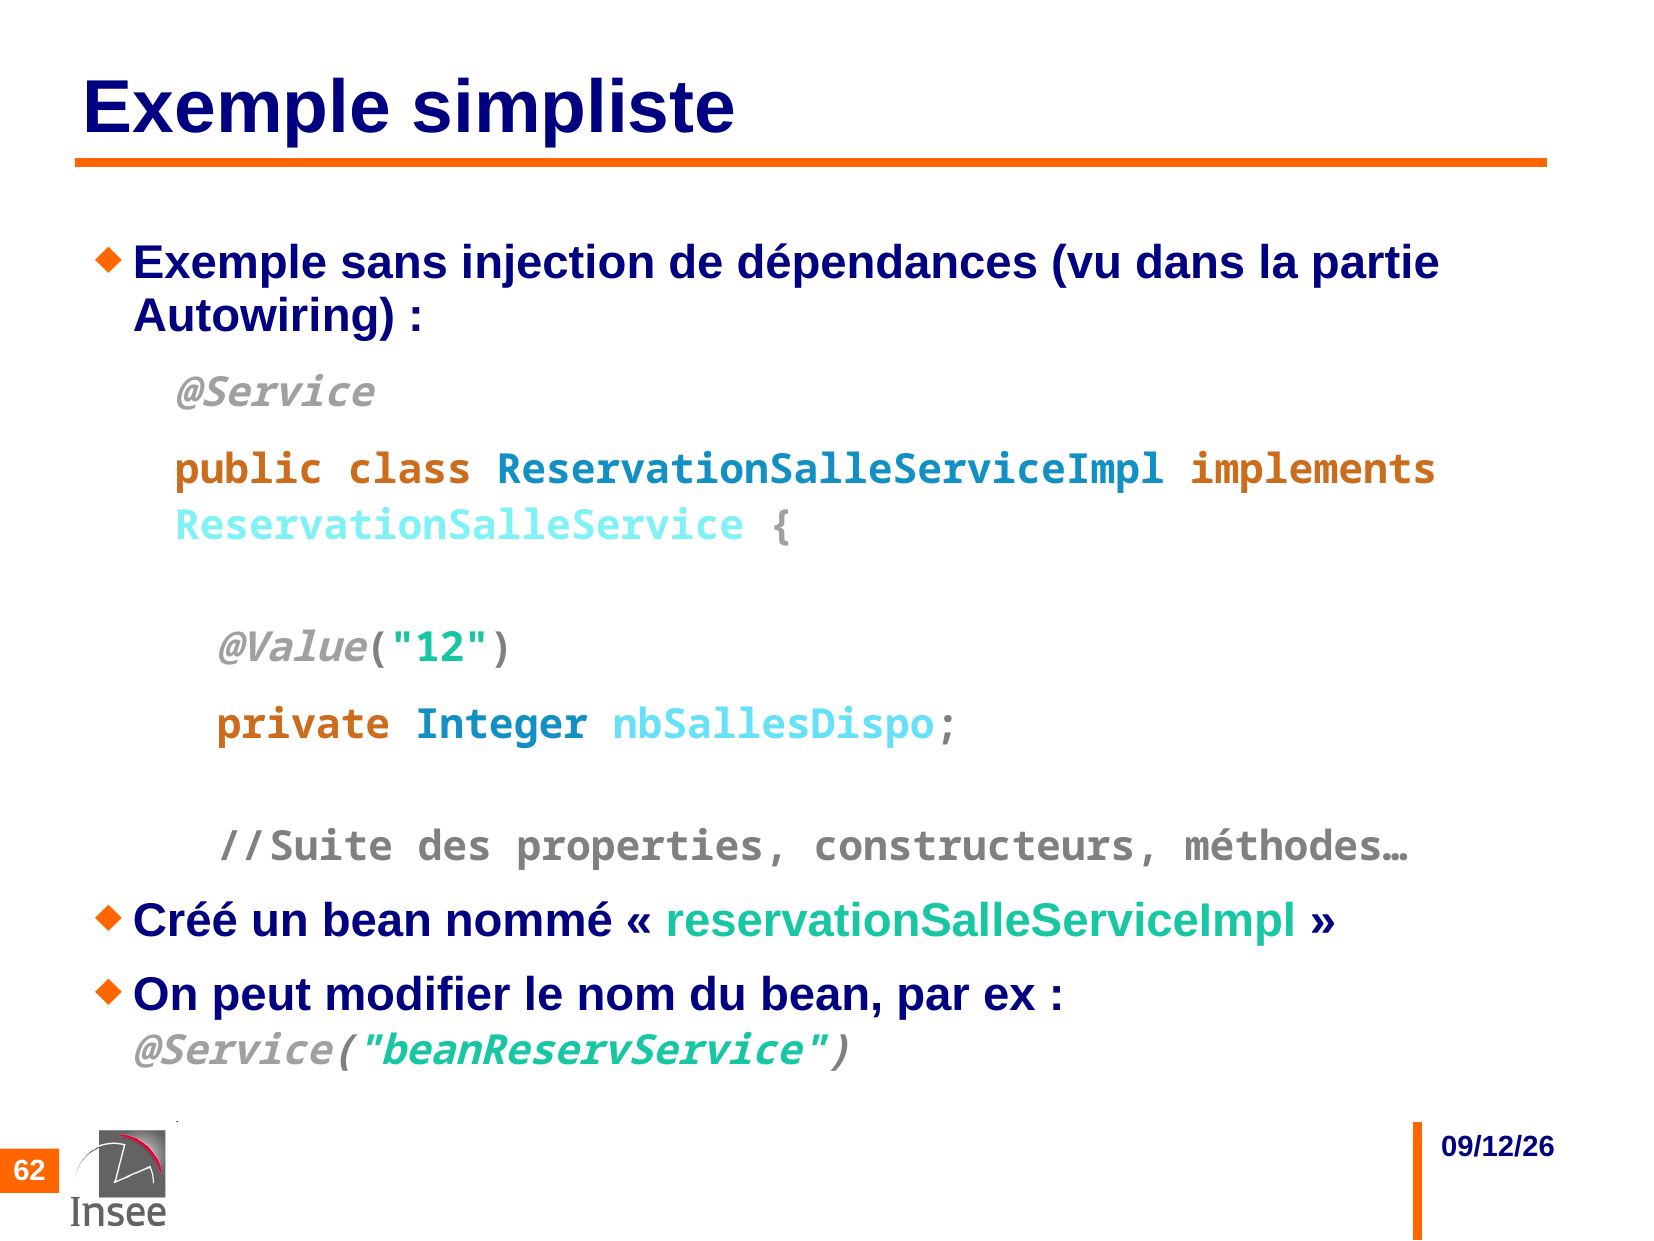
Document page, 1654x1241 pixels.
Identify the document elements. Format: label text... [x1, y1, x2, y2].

picture [62, 1121, 178, 1241]
title Exemple simpliste [82, 49, 1619, 163]
list Exemple sans injection de dépendances (vu dans la partie Autowiring) : @Service public class ReservationSalleServiceImpl implements ReservationSalleService { @Value("12") private Integer nbSallesDispo; // Suite des properties, constructeurs, méthodes… Créé un bean nommé « reservationSalleServiceImpl » On peut modifier le nom du bean, par ex : @Service("beanReservService") [82, 236, 1548, 1087]
